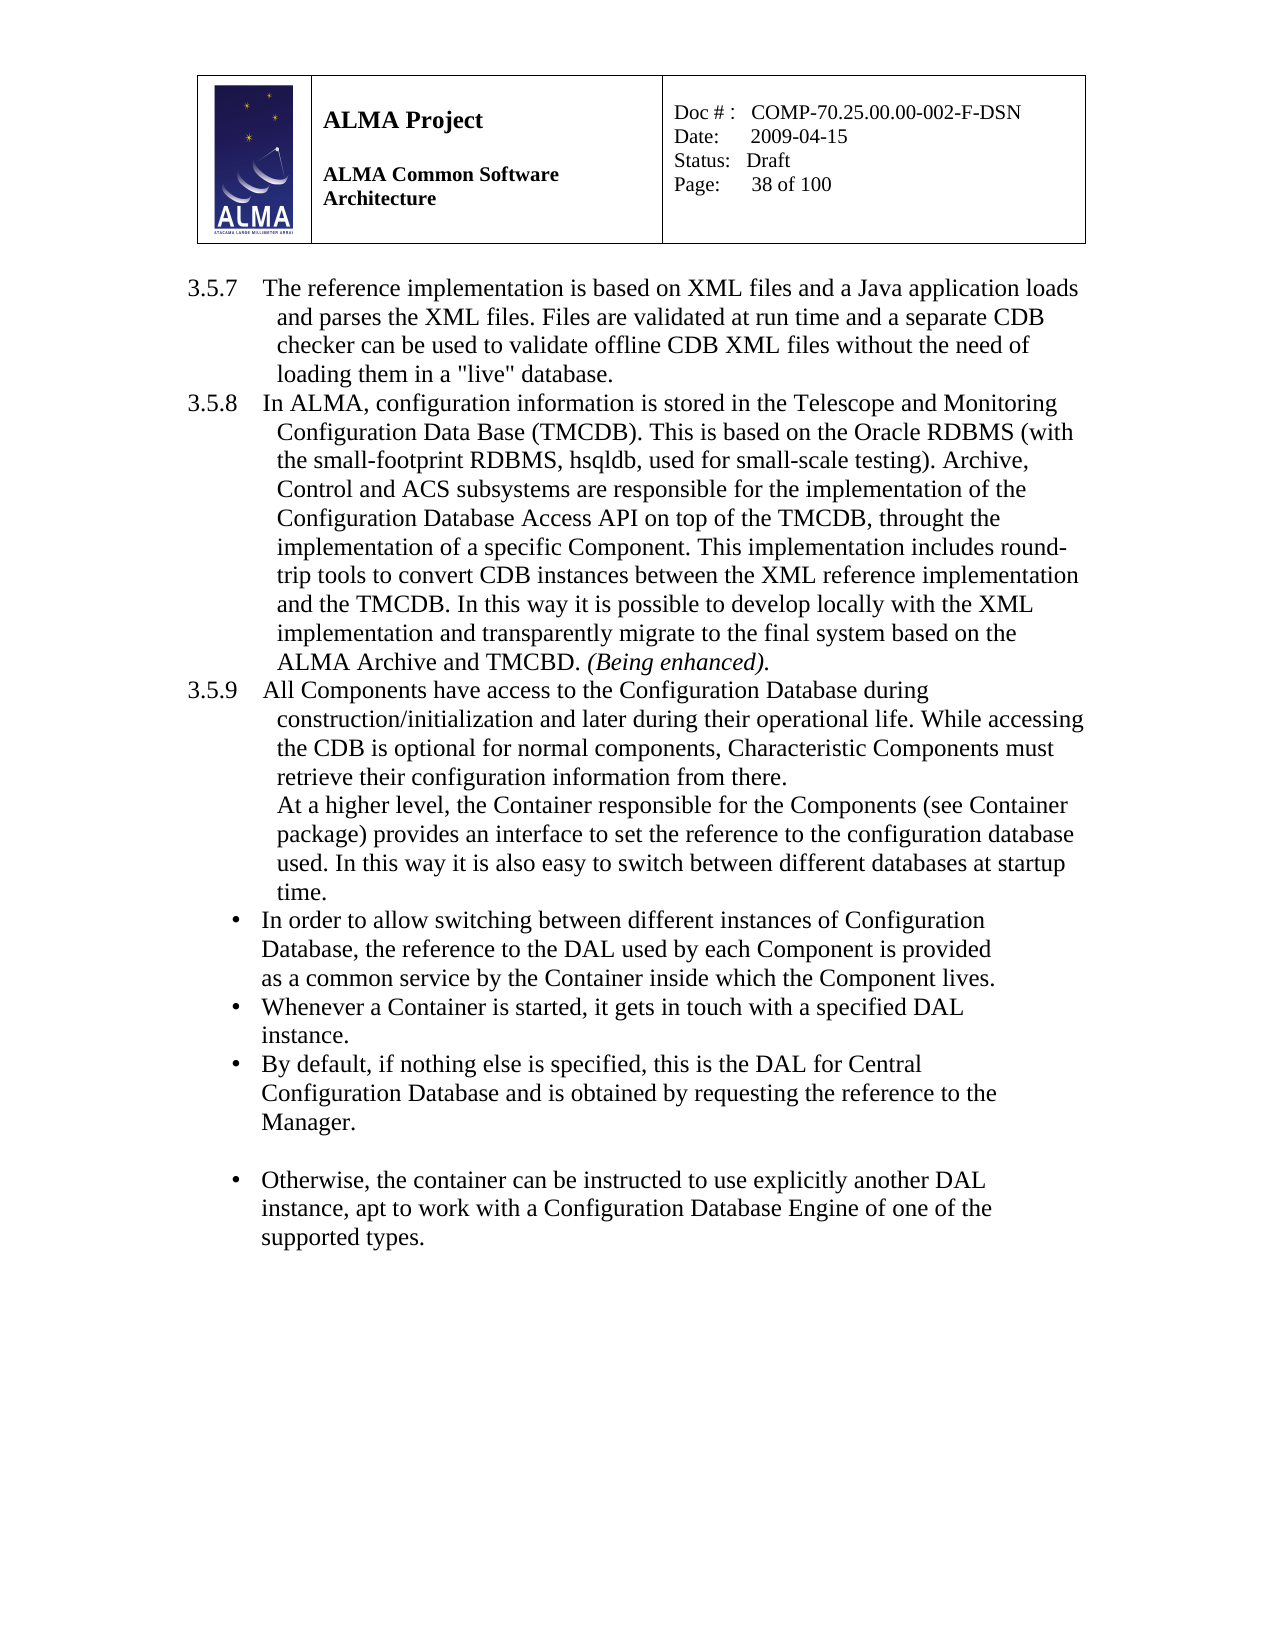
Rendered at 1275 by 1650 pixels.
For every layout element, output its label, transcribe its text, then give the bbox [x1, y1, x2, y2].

picture [214, 85, 293, 235]
subtitle In ALMA, configuration information is stored in the Telescope and Monitoring Configuration Data Base (TMCDB). This is based on the Oracle RDBMS (with the small-footprint RDBMS, hsqldb, used for small-scale testing). Archive, Control and ACS subsystems are responsible for the implementation of the Configuration Database Access API on top of the TMCDB, throught the implementation of a specific Component. This implementation includes round-trip tools to convert CDB instances between the XML reference implementation and the TMCDB. In this way it is possible to develop locally with the XML implementation and transparently migrate to the final system based on the ALMA Archive and TMCBD. (Being enhanced). [187, 388, 1087, 676]
list Otherwise, the container can be instructed to use explicitly another DAL instance, apt to work with a Configuration Database Engine of one of the supported types. [232, 1165, 1012, 1251]
list In order to allow switching between different instances of Configuration Database, the reference to the DAL used by each Component is provided as a common service by the Container inside which the Component lives. [232, 906, 1012, 992]
subtitle All Components have access to the Configuration Database during construction/initialization and later during their operational life. While accessing the CDB is optional for normal components, Characteristic Components must retrieve their configuration information from there. At a higher level, the Container responsible for the Components (see Container package) provides an interface to set the reference to the configuration database used. In this way it is also easy to switch between different databases at startup time. [187, 676, 1087, 906]
list Whenever a Container is started, it gets in touch with a specified DAL instance. [232, 992, 1012, 1049]
list By default, if nothing else is specified, this is the DAL for Central Configuration Database and is obtained by requesting the reference to the Manager. [232, 1049, 1012, 1136]
subtitle The reference implementation is based on XML files and a Java application loads and parses the XML files. Files are validated at run time and a separate CDB checker can be used to validate offline CDB XML files without the need of loading them in a "live" database. [187, 273, 1087, 388]
